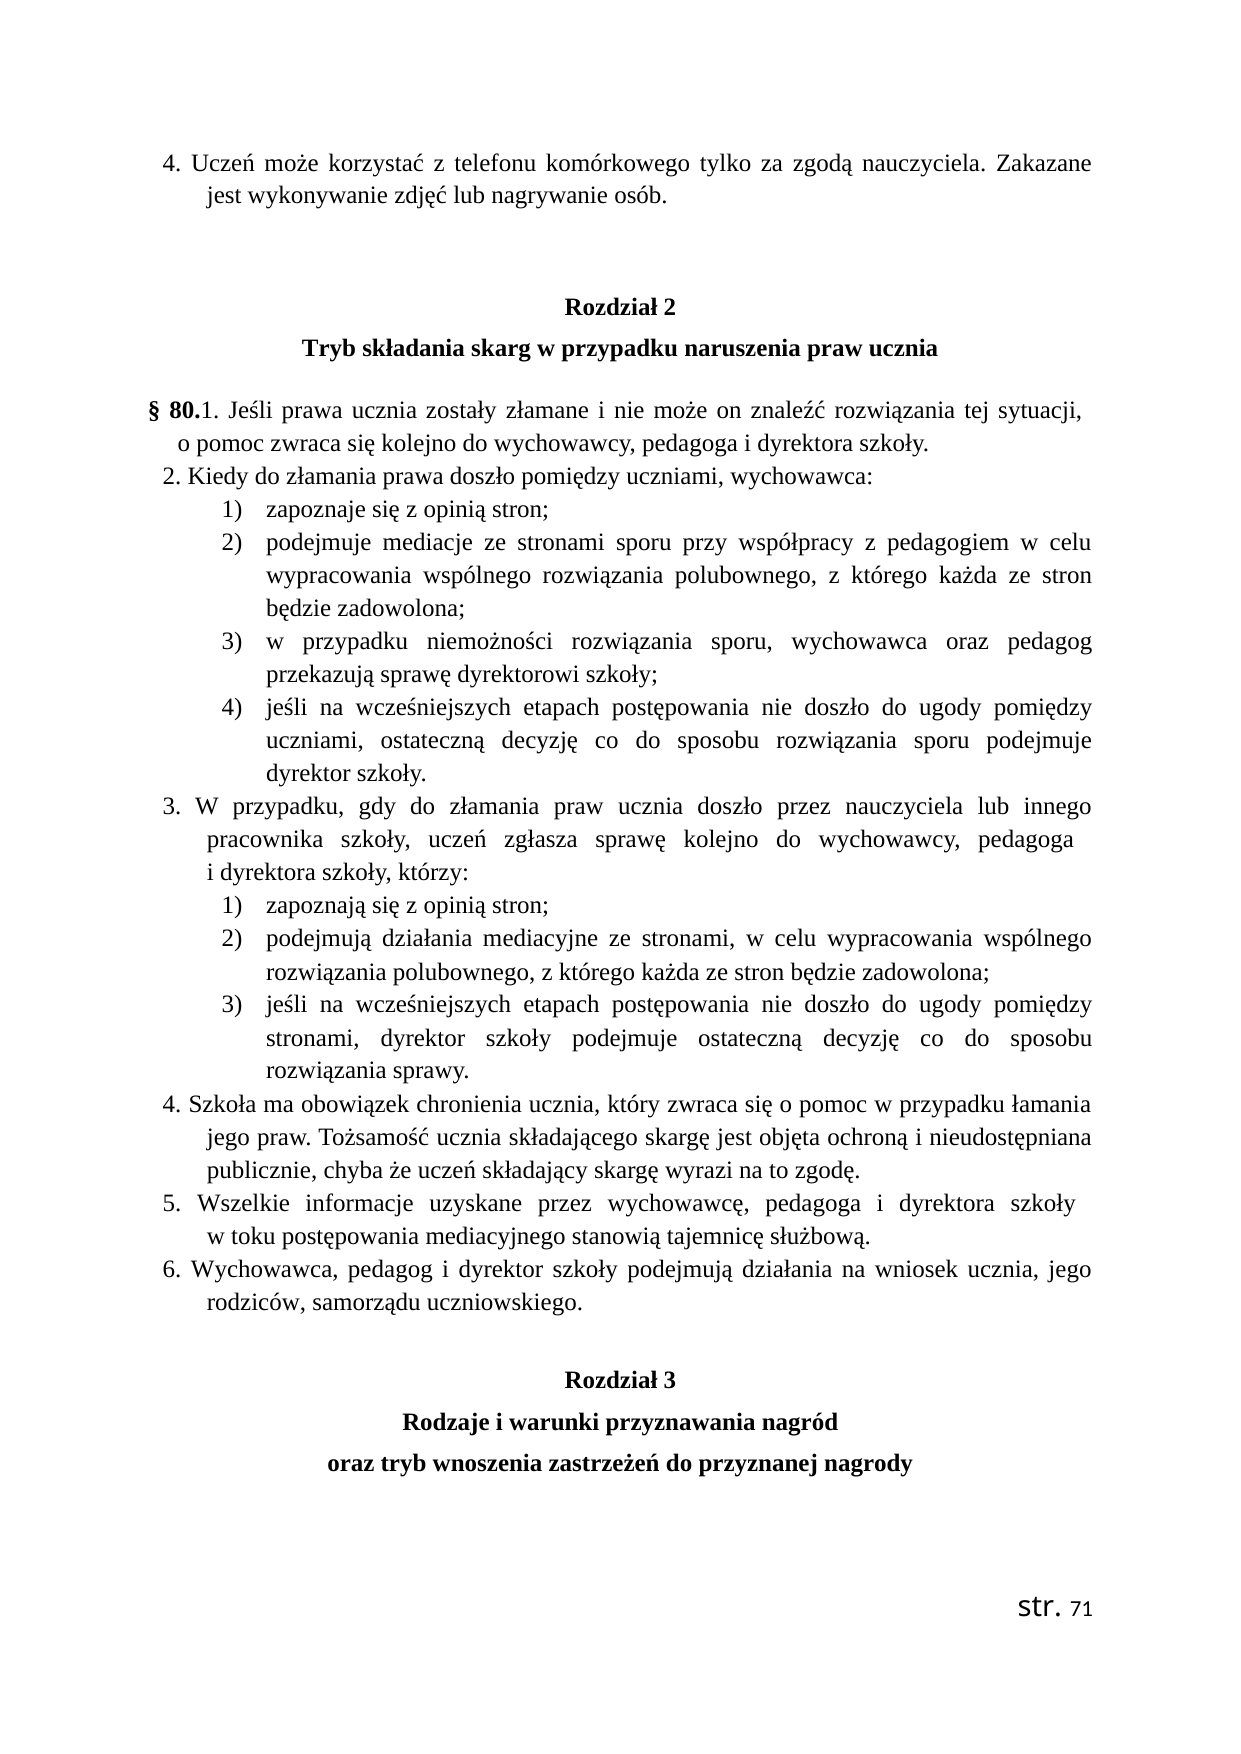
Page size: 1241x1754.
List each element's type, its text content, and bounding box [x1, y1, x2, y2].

subtitle Tryb składania skarg w przypadku naruszenia praw ucznia [148, 333, 1093, 362]
list zapoznają się z opinią stron; [221, 891, 1093, 919]
list 4. Uczeń może korzystać z telefonu komórkowego tylko za zgodą nauczyciela. Zakazane jest wykonywanie zdjęć lub nagrywanie osób. [162, 148, 1093, 209]
list w przypadku niemożności rozwiązania sporu, wychowawca oraz pedagog przekazują sprawę dyrektorowi szkoły; [221, 626, 1093, 688]
list podejmuje mediacje ze stronami sporu przy współpracy z pedagogiem w celu wypracowania wspólnego rozwiązania polubownego, z którego każda ze stron będzie zadowolona; [221, 527, 1093, 622]
list 6. Wychowawca, pedagog i dyrektor szkoły podejmują działania na wniosek ucznia, jego rodziców, samorządu uczniowskiego. [162, 1254, 1093, 1316]
subtitle Rozdział 2 [148, 292, 1093, 321]
list 5. Wszelkie informacje uzyskane przez wychowawcę, pedagoga i dyrektora szkoły w toku postępowania mediacyjnego stanowią tajemnicę służbową. [162, 1188, 1093, 1249]
list jeśli na wcześniejszych etapach postępowania nie doszło do ugody pomiędzy stronami, dyrektor szkoły podejmuje ostateczną decyzję co do sposobu rozwiązania sprawy. [221, 989, 1093, 1084]
list podejmują działania mediacyjne ze stronami, w celu wypracowania wspólnego rozwiązania polubownego, z którego każda ze stron będzie zadowolona; [221, 923, 1093, 985]
list zapoznaje się z opinią stron; [221, 494, 1093, 523]
subtitle oraz tryb wnoszenia zastrzeżeń do przyznanej nagrody [148, 1448, 1093, 1477]
list 4. Szkoła ma obowiązek chronienia ucznia, który zwraca się o pomoc w przypadku łamania jego praw. Tożsamość ucznia składającego skargę jest objęta ochroną i nieudostępniana publicznie, chyba że uczeń składający skargę wyrazi na to zgodę. [162, 1089, 1093, 1183]
subtitle Rozdział 3 [148, 1365, 1093, 1394]
list jeśli na wcześniejszych etapach postępowania nie doszło do ugody pomiędzy uczniami, ostateczną decyzję co do sposobu rozwiązania sporu podejmuje dyrektor szkoły. [221, 692, 1093, 787]
subtitle Rodzaje i warunki przyznawania nagród [148, 1407, 1093, 1435]
text § 80.1. Jeśli prawa ucznia zostały złamane i nie może on znaleźć rozwiązania tej sytuacji, o pomoc zwraca się kolejno do wychowawcy, pedagoga i dyrektora szkoły. [148, 395, 1093, 457]
list 3. W przypadku, gdy do złamania praw ucznia doszło przez nauczyciela lub innego pracownika szkoły, uczeń zgłasza sprawę kolejno do wychowawcy, pedagoga i dyrektora szkoły, którzy: [162, 791, 1093, 886]
list 2. Kiedy do złamania prawa doszło pomiędzy uczniami, wychowawca: [162, 461, 1093, 490]
